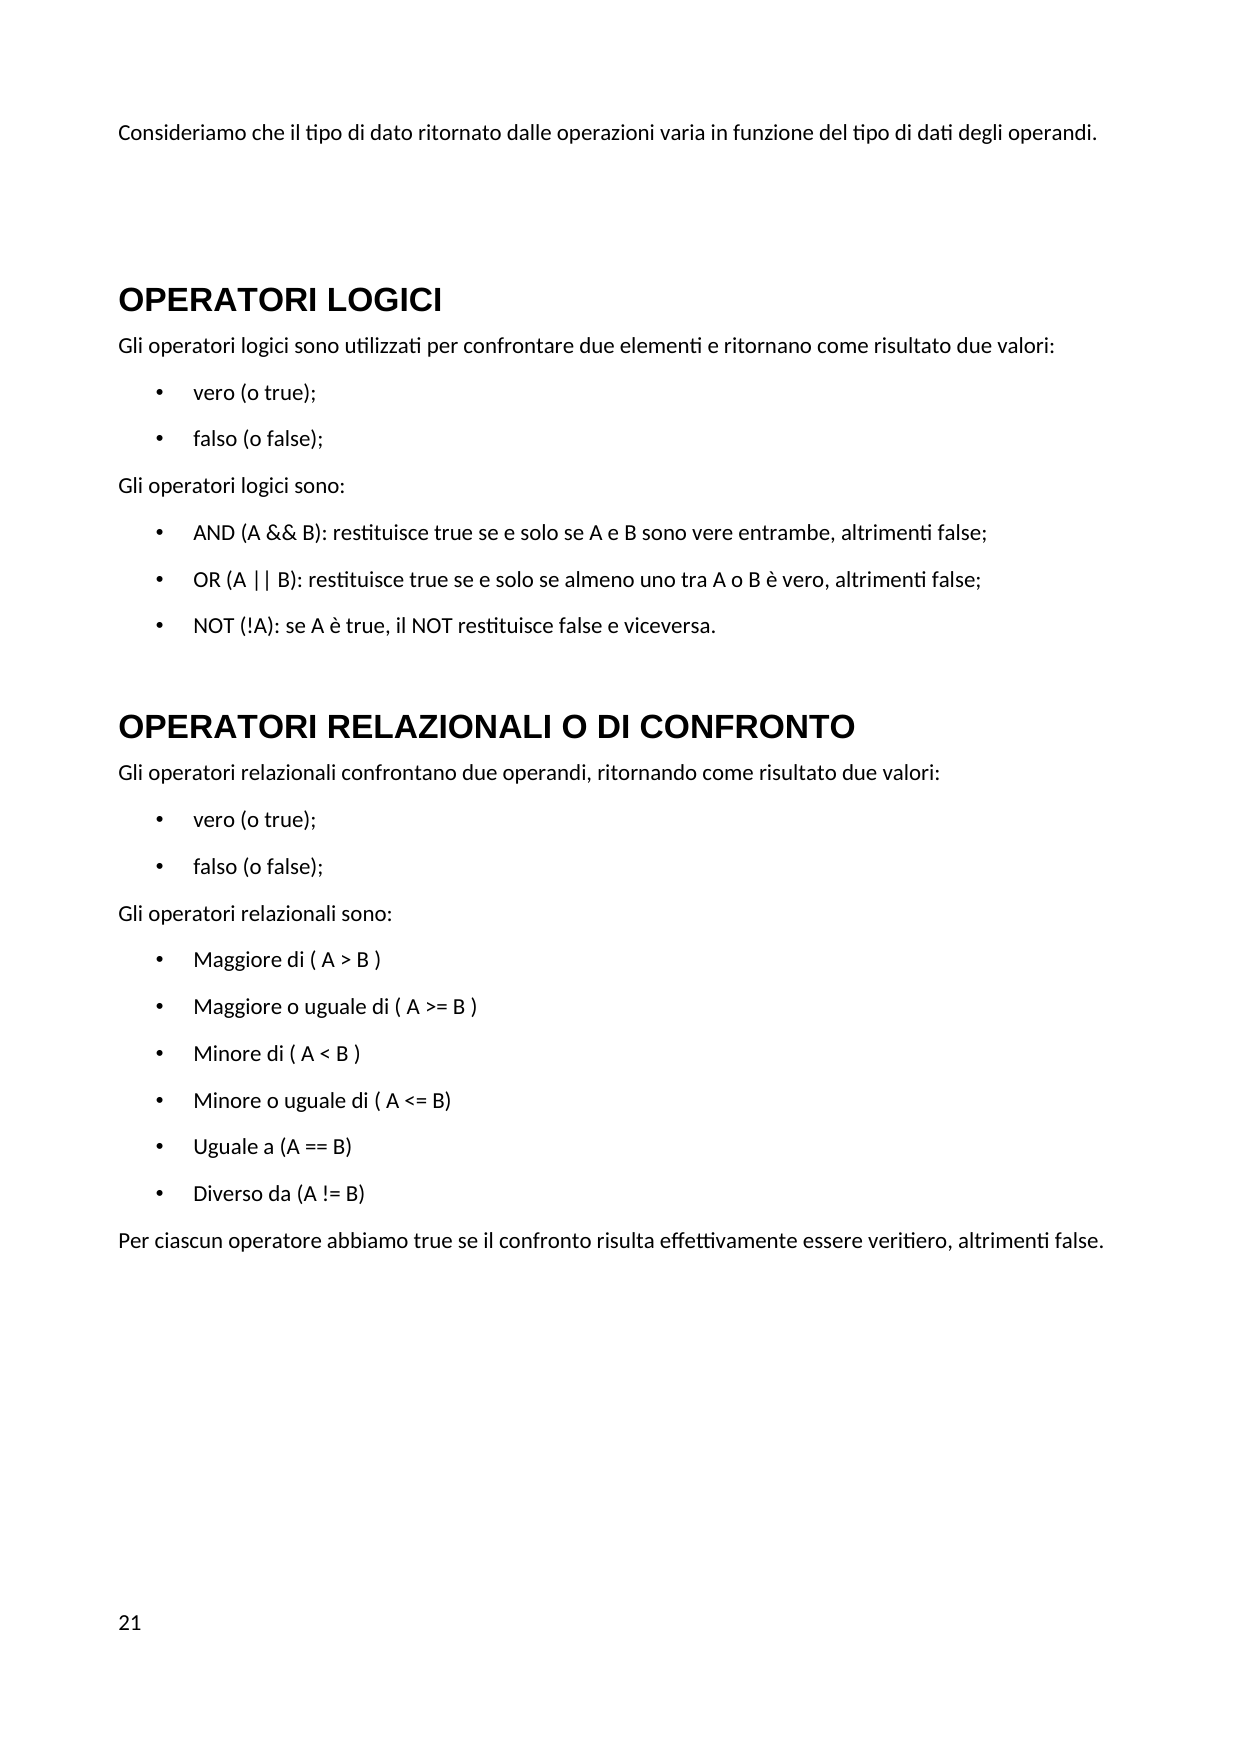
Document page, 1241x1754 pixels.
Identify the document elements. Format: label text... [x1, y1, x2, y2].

subtitle OPERATORI RELAZIONALI O DI CONFRONTO [118, 707, 1122, 746]
subtitle OPERATORI LOGICI [118, 280, 1122, 318]
list vero (o true); [156, 805, 1122, 833]
list Uguale a (A == B) [156, 1132, 1122, 1161]
list vero (o true); [156, 378, 1122, 406]
text Gli operatori logici sono: [118, 471, 1122, 499]
list falso (o false); [156, 424, 1122, 452]
text Per ciascun operatore abbiamo true se il confronto risulta effettivamente essere veritiero, altrimenti false. [118, 1226, 1122, 1254]
list AND (A && B): restituisce true se e solo se A e B sono vere entrambe, altrimenti false; [156, 518, 1122, 546]
list Minore o uguale di ( A <= B) [156, 1086, 1122, 1114]
list Maggiore di ( A > B ) [156, 945, 1122, 973]
list Diverso da (A != B) [156, 1179, 1122, 1207]
list OR (A || B): restituisce true se e solo se almeno uno tra A o B è vero, altrimenti false; [156, 565, 1122, 593]
list Minore di ( A < B ) [156, 1039, 1122, 1067]
text Gli operatori logici sono utilizzati per confrontare due elementi e ritornano come risultato due valori: [118, 331, 1122, 359]
text Consideriamo che il tipo di dato ritornato dalle operazioni varia in funzione del tipo di dati degli operandi. [118, 118, 1122, 146]
list NOT (!A): se A è true, il NOT restituisce false e viceversa. [156, 612, 1122, 639]
list falso (o false); [156, 852, 1122, 880]
text Gli operatori relazionali sono: [118, 899, 1122, 927]
list Maggiore o uguale di ( A >= B ) [156, 992, 1122, 1020]
text Gli operatori relazionali confrontano due operandi, ritornando come risultato due valori: [118, 758, 1122, 786]
